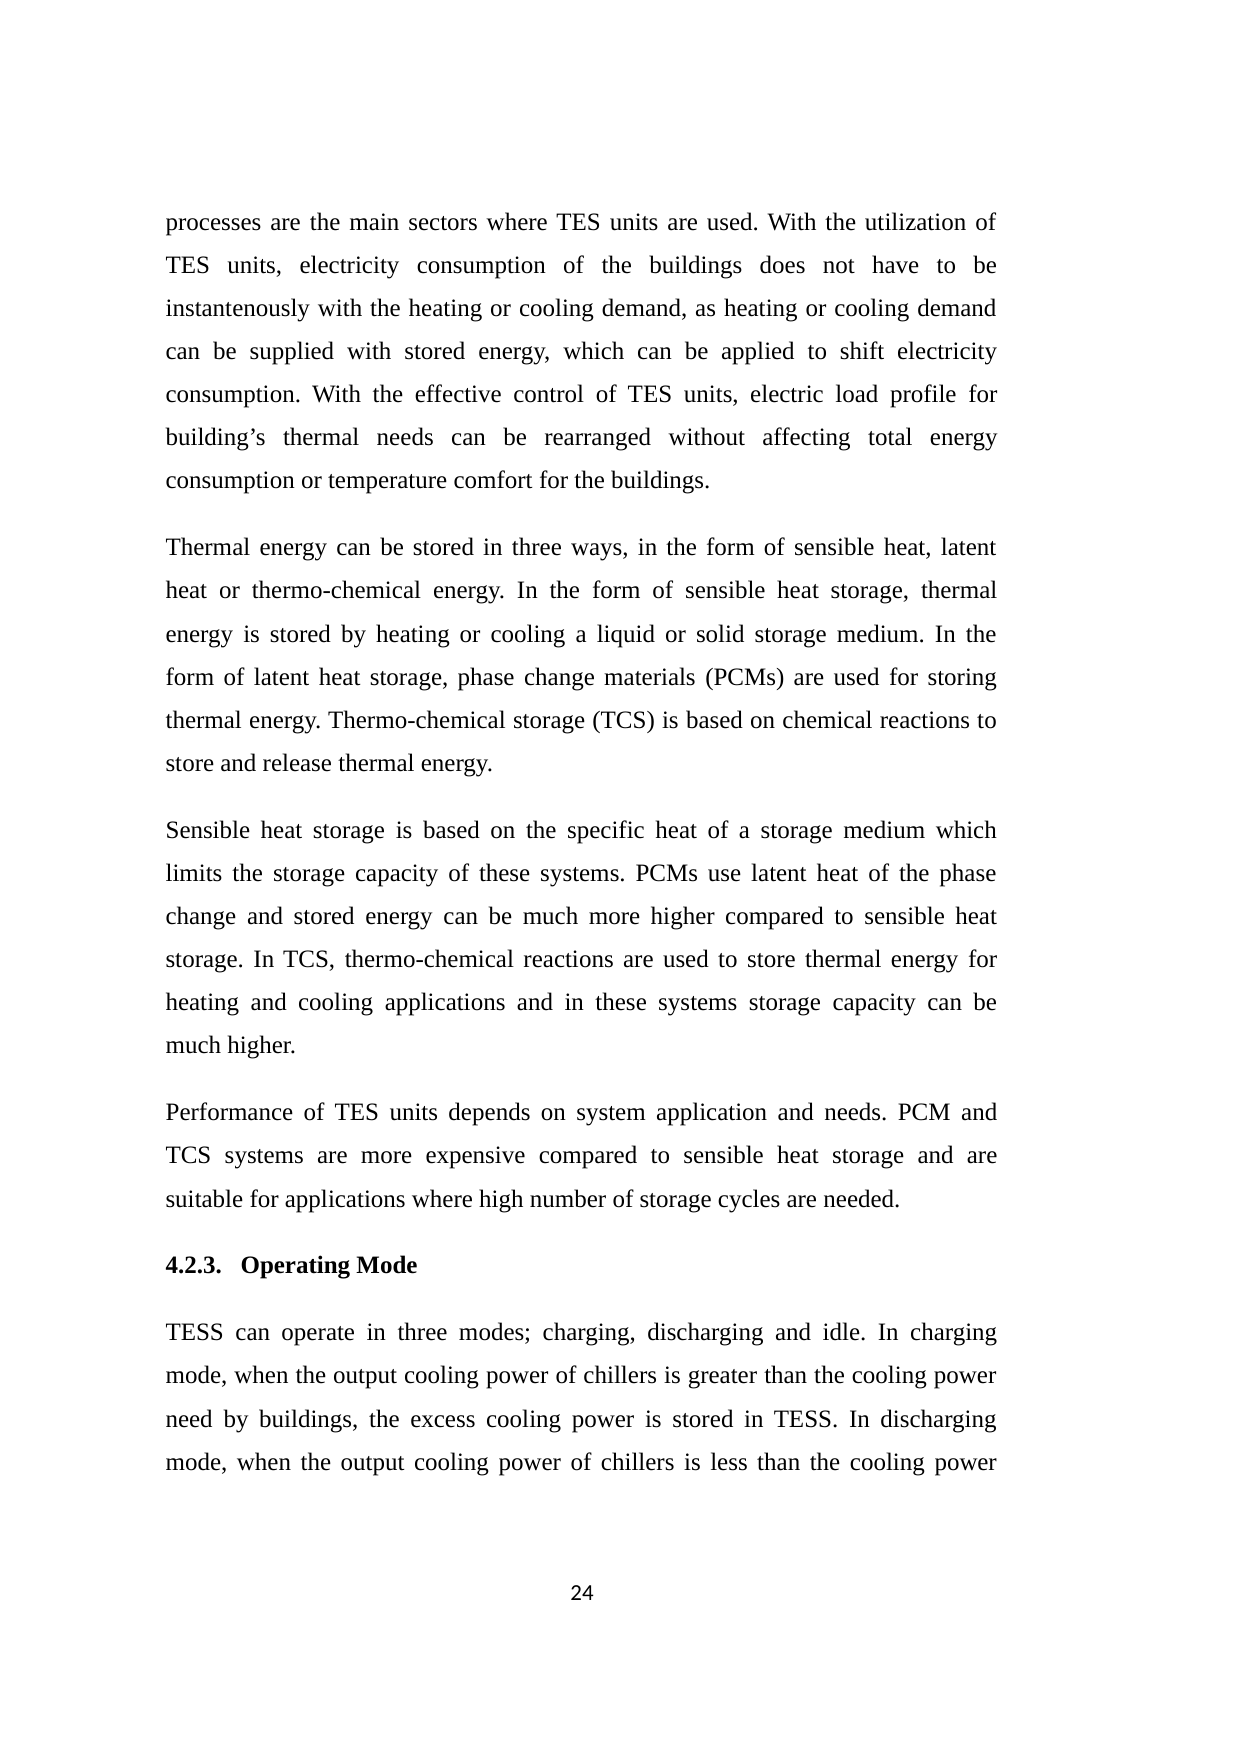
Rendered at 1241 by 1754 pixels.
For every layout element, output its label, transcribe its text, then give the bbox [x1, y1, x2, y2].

text Performance of TES units depends on system application and needs. PCM and TCS systems are more expensive compared to sensible heat storage and are suitable for applications where high number of storage cycles are needed. [165, 1097, 998, 1212]
text Sensible heat storage is based on the specific heat of a storage medium which limits the storage capacity of these systems. PCMs use latent heat of the phase change and stored energy can be much more higher compared to sensible heat storage. In TCS, thermo-chemical reactions are used to store thermal energy for heating and cooling applications and in these systems storage capacity can be much higher. [165, 815, 998, 1059]
text Thermal energy can be stored in three ways, in the form of sensible heat, latent heat or thermo-chemical energy. In the form of sensible heat storage, thermal energy is stored by heating or cooling a liquid or solid storage medium. In the form of latent heat storage, phase change materials (PCMs) are used for storing thermal energy. Thermo-chemical storage (TCS) is based on chemical reactions to store and release thermal energy. [165, 532, 998, 777]
text processes are the main sectors where TES units are used. With the utilization of TES units, electricity consumption of the buildings does not have to be instantenously with the heating or cooling demand, as heating or cooling demand can be supplied with stored energy, which can be applied to shift electricity consumption. With the effective control of TES units, electric load profile for building’s thermal needs can be rearranged without affecting total energy consumption or temperature comfort for the buildings. [165, 207, 998, 494]
text TESS can operate in three modes; charging, discharging and idle. In charging mode, when the output cooling power of chillers is greater than the cooling power need by buildings, the excess cooling power is stored in TESS. In discharging mode, when the output cooling power of chillers is less than the cooling power [165, 1317, 998, 1476]
subtitle Operating Mode [165, 1251, 998, 1279]
